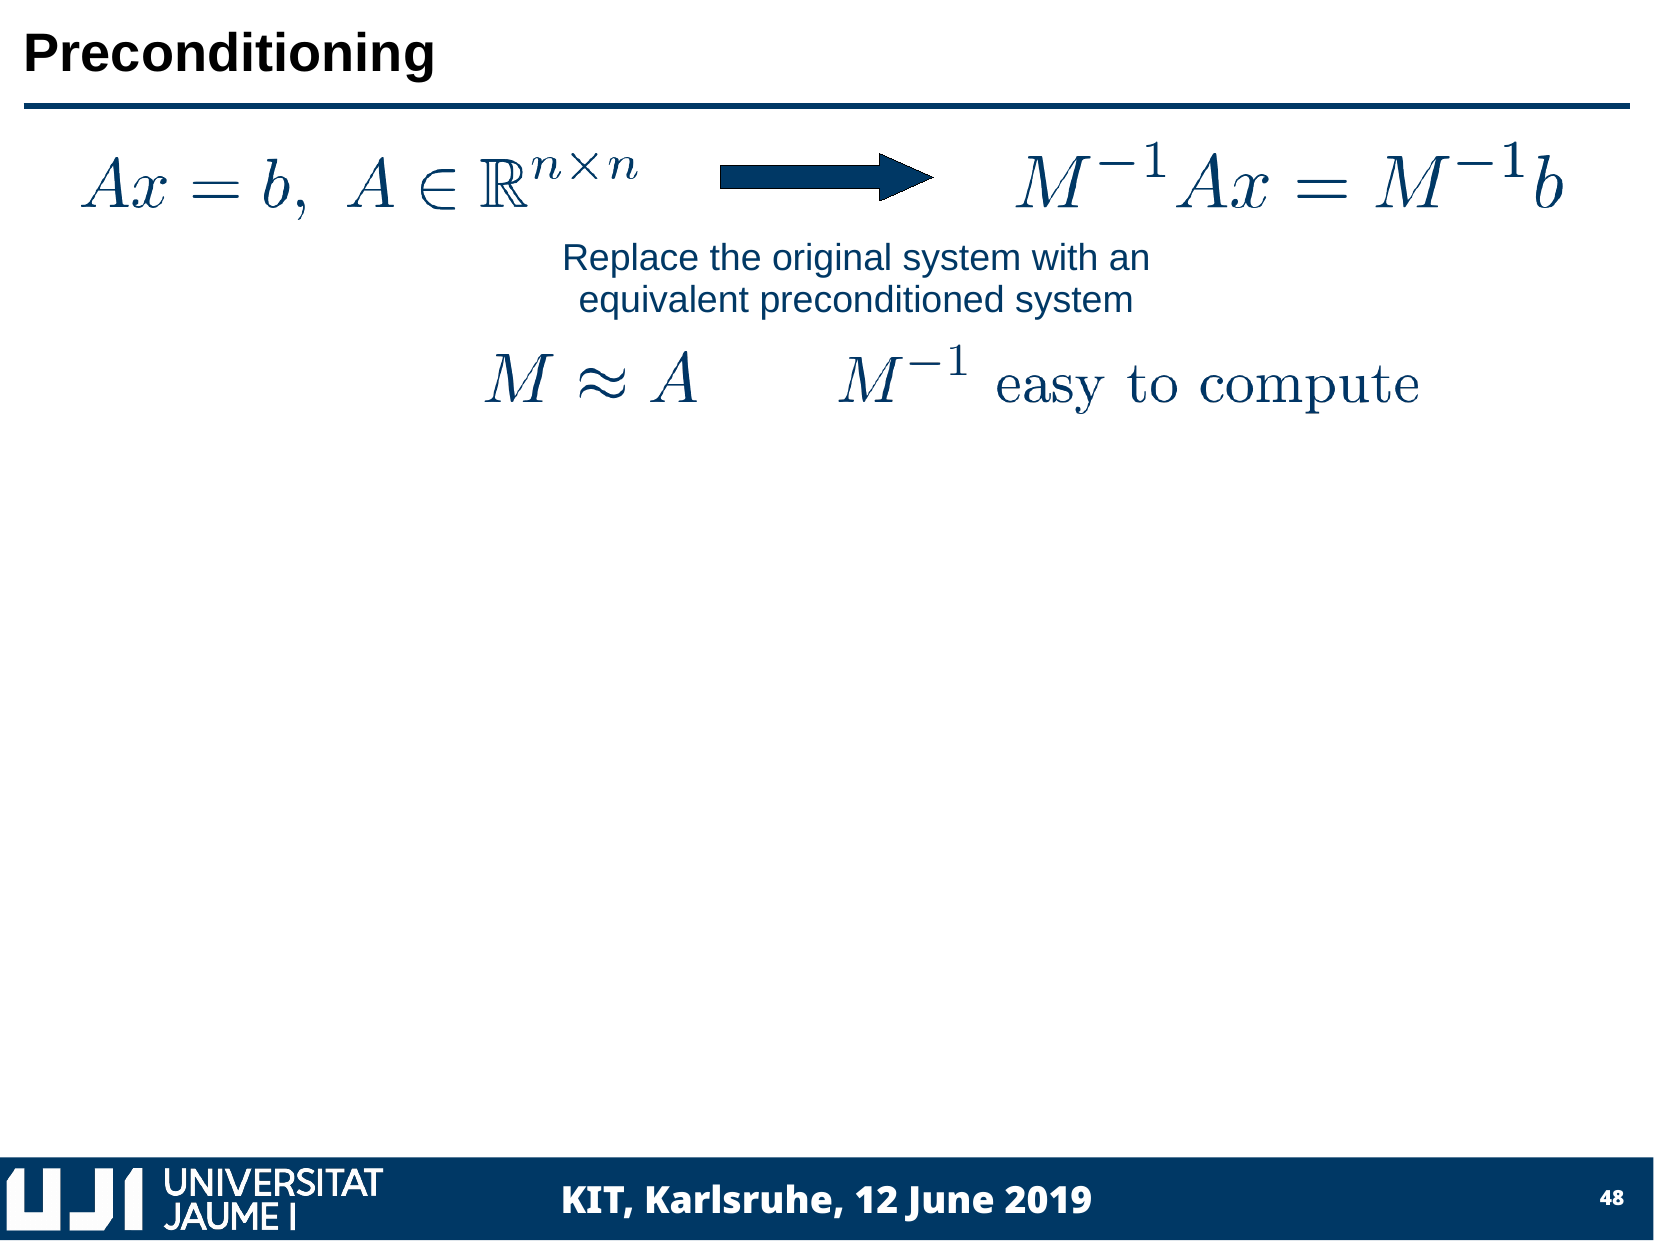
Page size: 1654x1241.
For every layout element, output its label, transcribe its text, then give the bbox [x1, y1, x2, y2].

text_box [720, 153, 934, 201]
picture [484, 351, 697, 402]
picture [838, 344, 1418, 414]
picture [1015, 141, 1563, 208]
picture [81, 153, 638, 220]
picture [0, 1158, 390, 1241]
title Preconditioning [23, 0, 1630, 107]
list Replace the original system with an equivalent preconditioned system [437, 236, 1205, 343]
